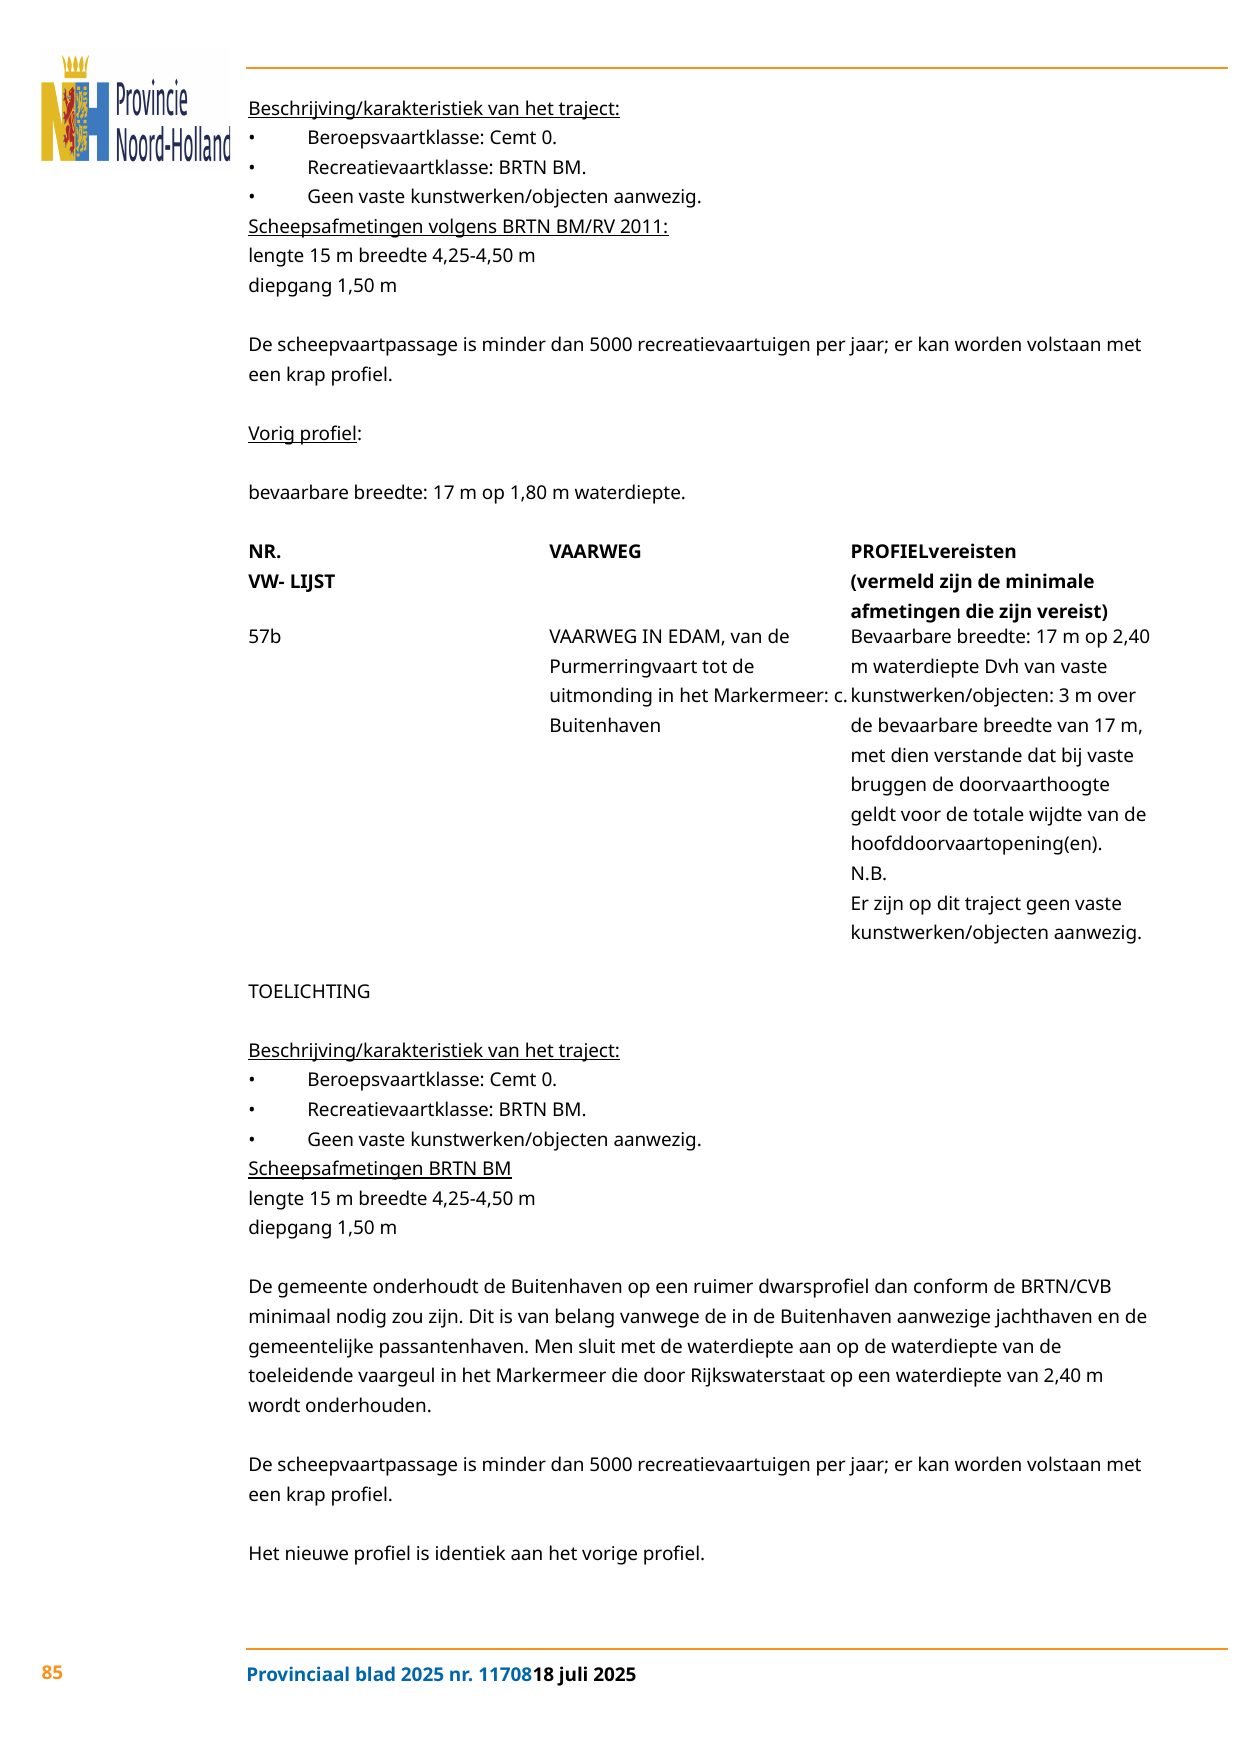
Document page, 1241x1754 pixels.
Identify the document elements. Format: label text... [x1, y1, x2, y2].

text Het nieuwe profiel is identiek aan het vorige profiel. [248, 1540, 1152, 1566]
table_header PROFIELvereisten (vermeld zijn de minimale afmetingen die zijn vereist) [850, 539, 1152, 623]
text diepgang 1,50 m [248, 1214, 1152, 1240]
text diepgang 1,50 m [248, 272, 1152, 298]
text Vorig profiel: [248, 420, 1152, 446]
text Scheepsafmetingen BRTN BM [248, 1155, 1152, 1181]
table_cell 57b [248, 624, 549, 945]
list Geen vaste kunstwerken/objecten aanwezig. [248, 1126, 1152, 1152]
text Beschrijving/karakteristiek van het traject: [248, 95, 1152, 121]
text Scheepsafmetingen volgens BRTN BM/RV 2011: [248, 213, 1152, 239]
list Beroepsvaartklasse: Cemt 0. [248, 1067, 1152, 1092]
picture [41, 47, 231, 172]
list Geen vaste kunstwerken/objecten aanwezig. [248, 183, 1152, 209]
list Beroepsvaartklasse: Cemt 0. [248, 124, 1152, 150]
table_cell Bevaarbare breedte: 17 m op 2,40 m waterdiepte Dvh van vaste kunstwerken/objecten: 3 m over de bevaarbare breedte van 17 m, met dien verstande dat bij vaste bruggen de doorvaarthoogte geldt voor de totale wijdte van de hoofddoorvaartopening(en). N.B. Er zijn op dit traject geen vaste kunstwerken/objecten aanwezig. [850, 624, 1152, 945]
text De scheepvaartpassage is minder dan 5000 recreatievaartuigen per jaar; er kan worden volstaan met een krap profiel. [248, 331, 1152, 387]
text bevaarbare breedte: 17 m op 1,80 m waterdiepte. [248, 479, 1152, 505]
text lengte 15 m breedte 4,25-4,50 m [248, 243, 1152, 268]
text lengte 15 m breedte 4,25-4,50 m [248, 1185, 1152, 1211]
list Recreatievaartklasse: BRTN BM. [248, 154, 1152, 180]
table_header NR. VW- LIJST [248, 539, 549, 623]
table_cell VAARWEG IN EDAM, van de Purmerringvaart tot de uitmonding in het Markermeer: c. Buitenhaven [549, 624, 850, 945]
text Beschrijving/karakteristiek van het traject: [248, 1037, 1152, 1063]
text De gemeente onderhoudt de Buitenhaven op een ruimer dwarsprofiel dan conform de BRTN/CVB minimaal nodig zou zijn. Dit is van belang vanwege de in de Buitenhaven aanwezige jachthaven en de gemeentelijke passantenhaven. Men sluit met de waterdiepte aan op de waterdiepte van de toeleidende vaargeul in het Markermeer die door Rijkswaterstaat op een waterdiepte van 2,40 m wordt onderhouden. [248, 1274, 1152, 1418]
list Recreatievaartklasse: BRTN BM. [248, 1096, 1152, 1122]
text TOELICHTING [248, 978, 1152, 1004]
text De scheepvaartpassage is minder dan 5000 recreatievaartuigen per jaar; er kan worden volstaan met een krap profiel. [248, 1451, 1152, 1507]
table_header VAARWEG [549, 539, 850, 623]
